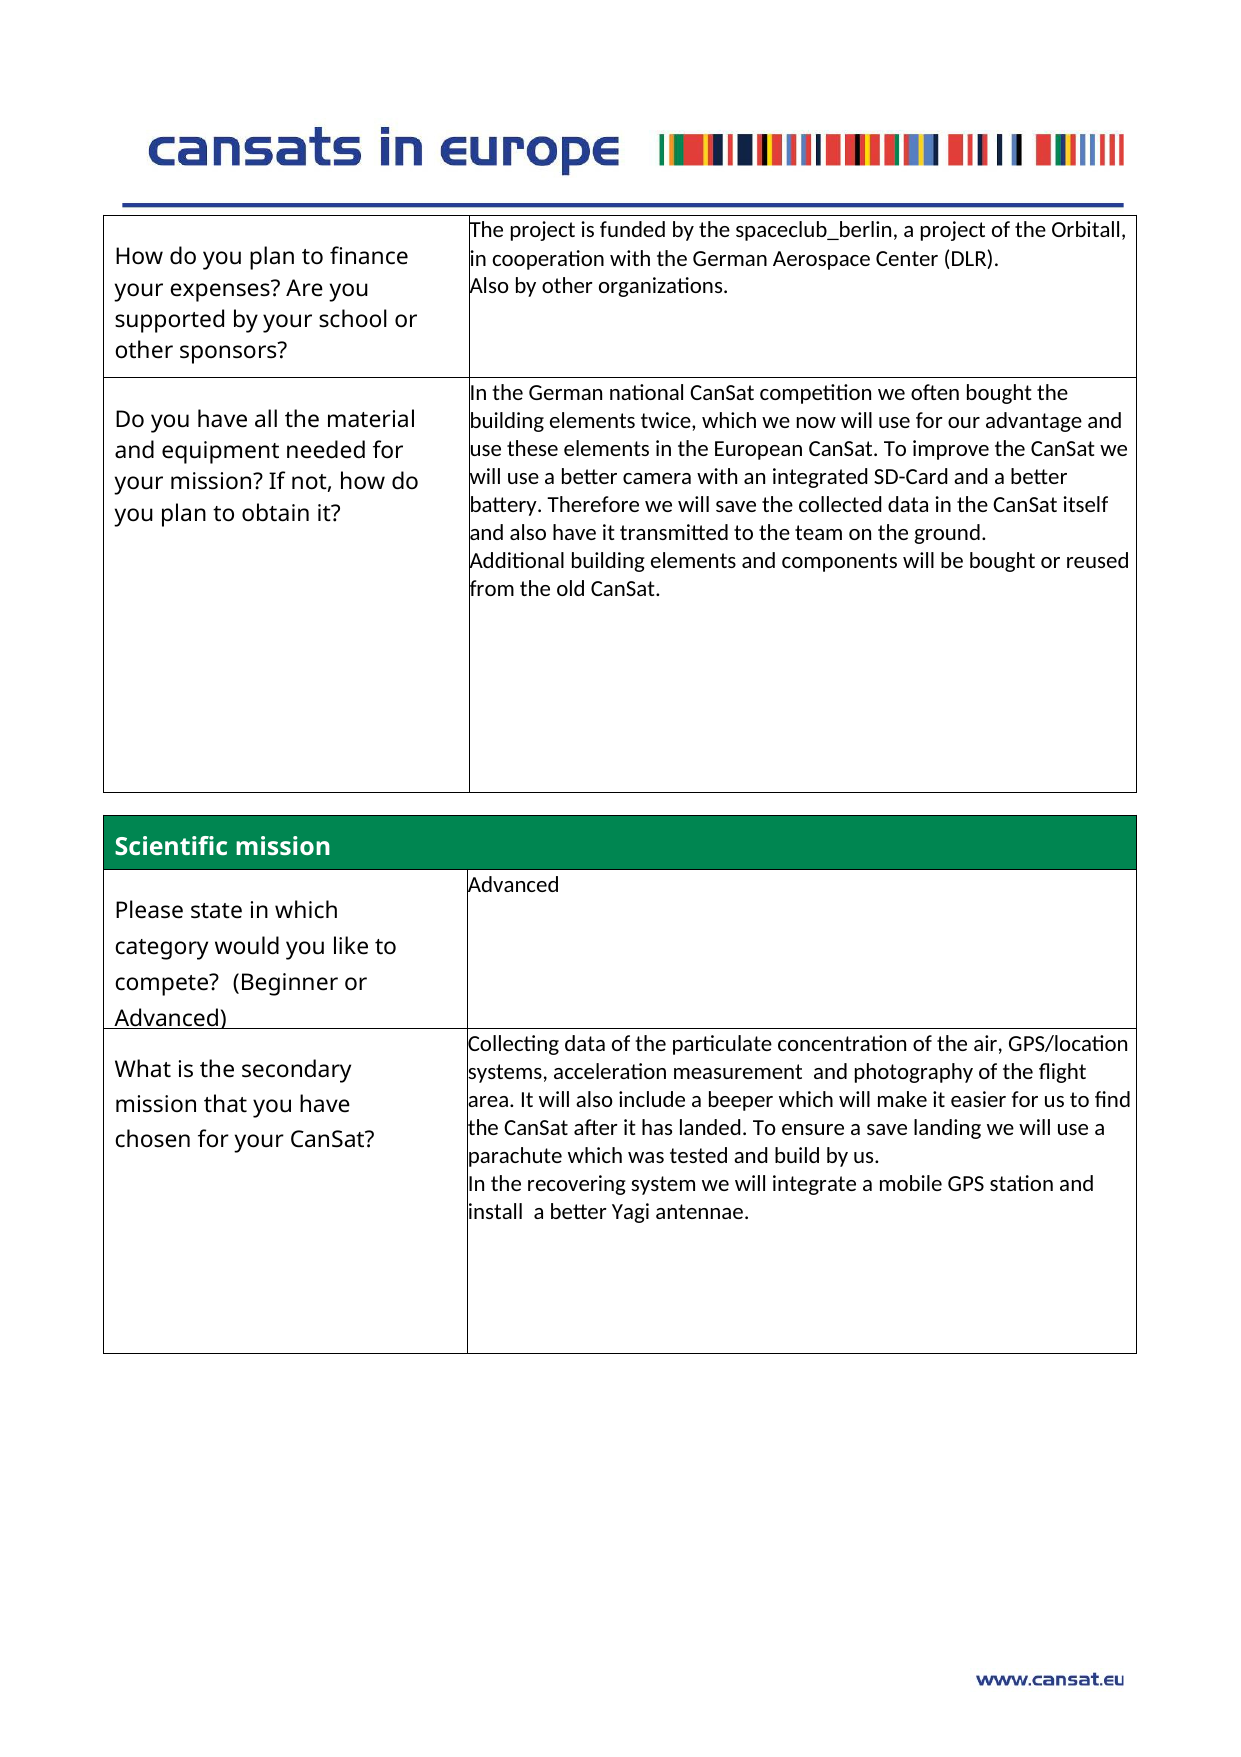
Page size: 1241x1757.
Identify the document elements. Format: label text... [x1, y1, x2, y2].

table_cell The project is funded by the spaceclub_berlin, a project of the Orbitall, in cooperation with the German Aerospace Center (DLR). Also by other organizations. [470, 216, 1136, 377]
table_cell Do you have all the material and equipment needed for your mission? If not, how do you plan to obtain it? [104, 378, 469, 792]
picture [970, 1668, 1124, 1692]
table_cell In the German national CanSat competition we often bought the building elements twice, which we now will use for our advantage and use these elements in the European CanSat. To improve the CanSat we will use a better camera with an integrated SD-Card and a better battery. Therefore we will save the collected data in the CanSat itself and also have it transmitted to the team on the ground. Additional building elements and components will be bought or reused from the old CanSat. [470, 378, 1136, 792]
table_cell What is the secondary mission that you have chosen for your CanSat? [104, 1029, 467, 1353]
picture [122, 71, 1124, 215]
table_cell Please state in which category would you like to compete? (Beginner or Advanced) [104, 870, 467, 1028]
table_cell Advanced [468, 870, 1136, 1028]
table_cell Collecting data of the particulate concentration of the air, GPS/location systems, acceleration measurement and photography of the flight area. It will also include a beeper which will make it easier for us to find the CanSat after it has landed. To ensure a save landing we will use a parachute which was tested and build by us. In the recovering system we will integrate a mobile GPS station and install a better Yagi antennae. [468, 1029, 1136, 1353]
table_cell How do you plan to finance your expenses? Are you supported by your school or other sponsors? [104, 216, 469, 377]
table_header Scientific mission [104, 816, 1136, 869]
